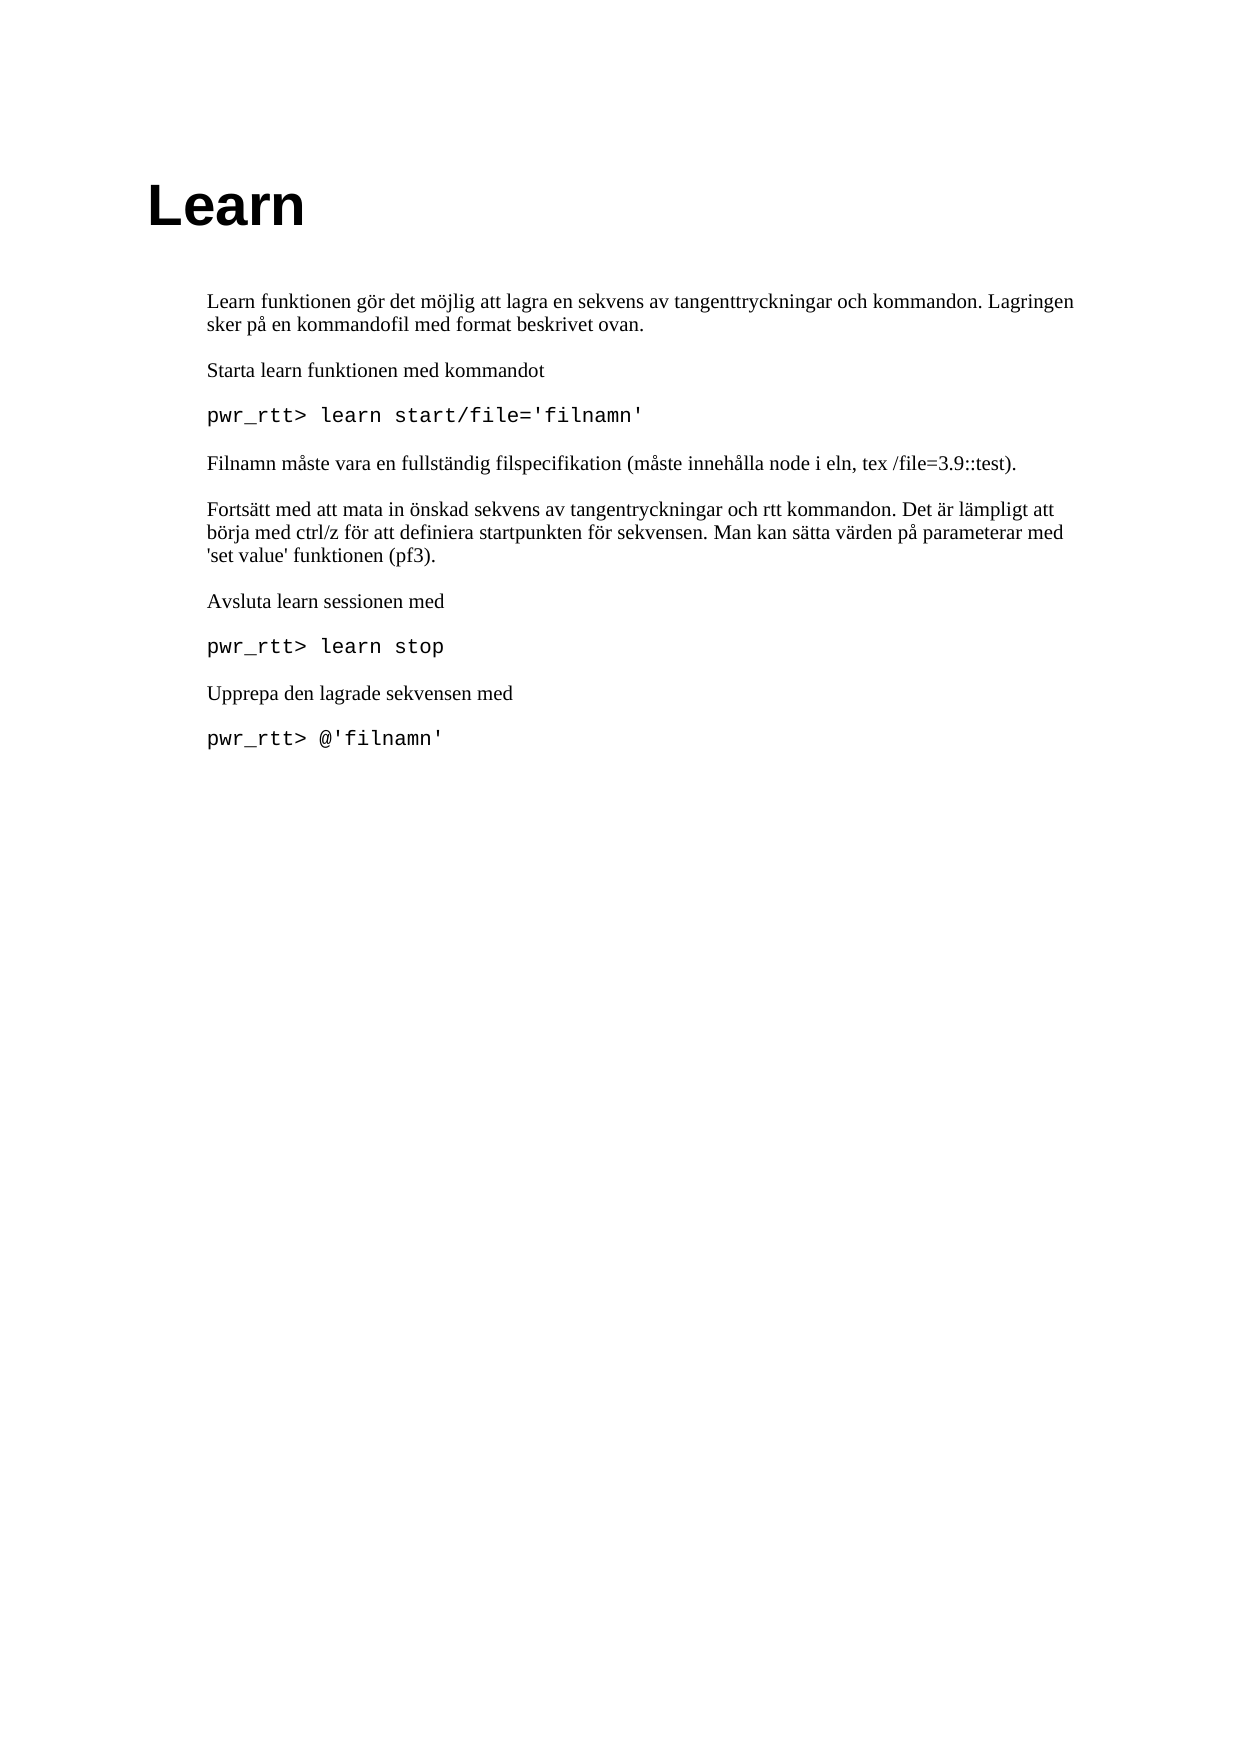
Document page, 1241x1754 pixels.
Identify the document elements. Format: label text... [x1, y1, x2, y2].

text Fortsätt med att mata in önskad sekvens av tangentryckningar och rtt kommandon. Det är lämpligt att börja med ctrl/z för att definiera startpunkten för sekvensen. Man kan sätta värden på parameterar med 'set value' funktionen (pf3). [207, 498, 1092, 567]
text Learn funktionen gör det möjlig att lagra en sekvens av tangenttryckningar och kommandon. Lagringen sker på en kommandofil med format beskrivet ovan. [207, 290, 1092, 336]
text Upprepa den lagrade sekvensen med [207, 682, 1092, 705]
text Avsluta learn sessionen med [207, 590, 1092, 613]
text pwr_rtt> @'filnamn' [207, 728, 1092, 752]
text Filnamn måste vara en fullständig filspecifikation (måste innehålla node i eln, tex /file=3.9::test). [207, 452, 1092, 474]
text pwr_rtt> learn stop [207, 636, 1092, 659]
text pwr_rtt> learn start/file='filnamn' [207, 405, 1092, 428]
subtitle Learn [148, 173, 1092, 238]
text Starta learn funktionen med kommandot [207, 359, 1092, 382]
